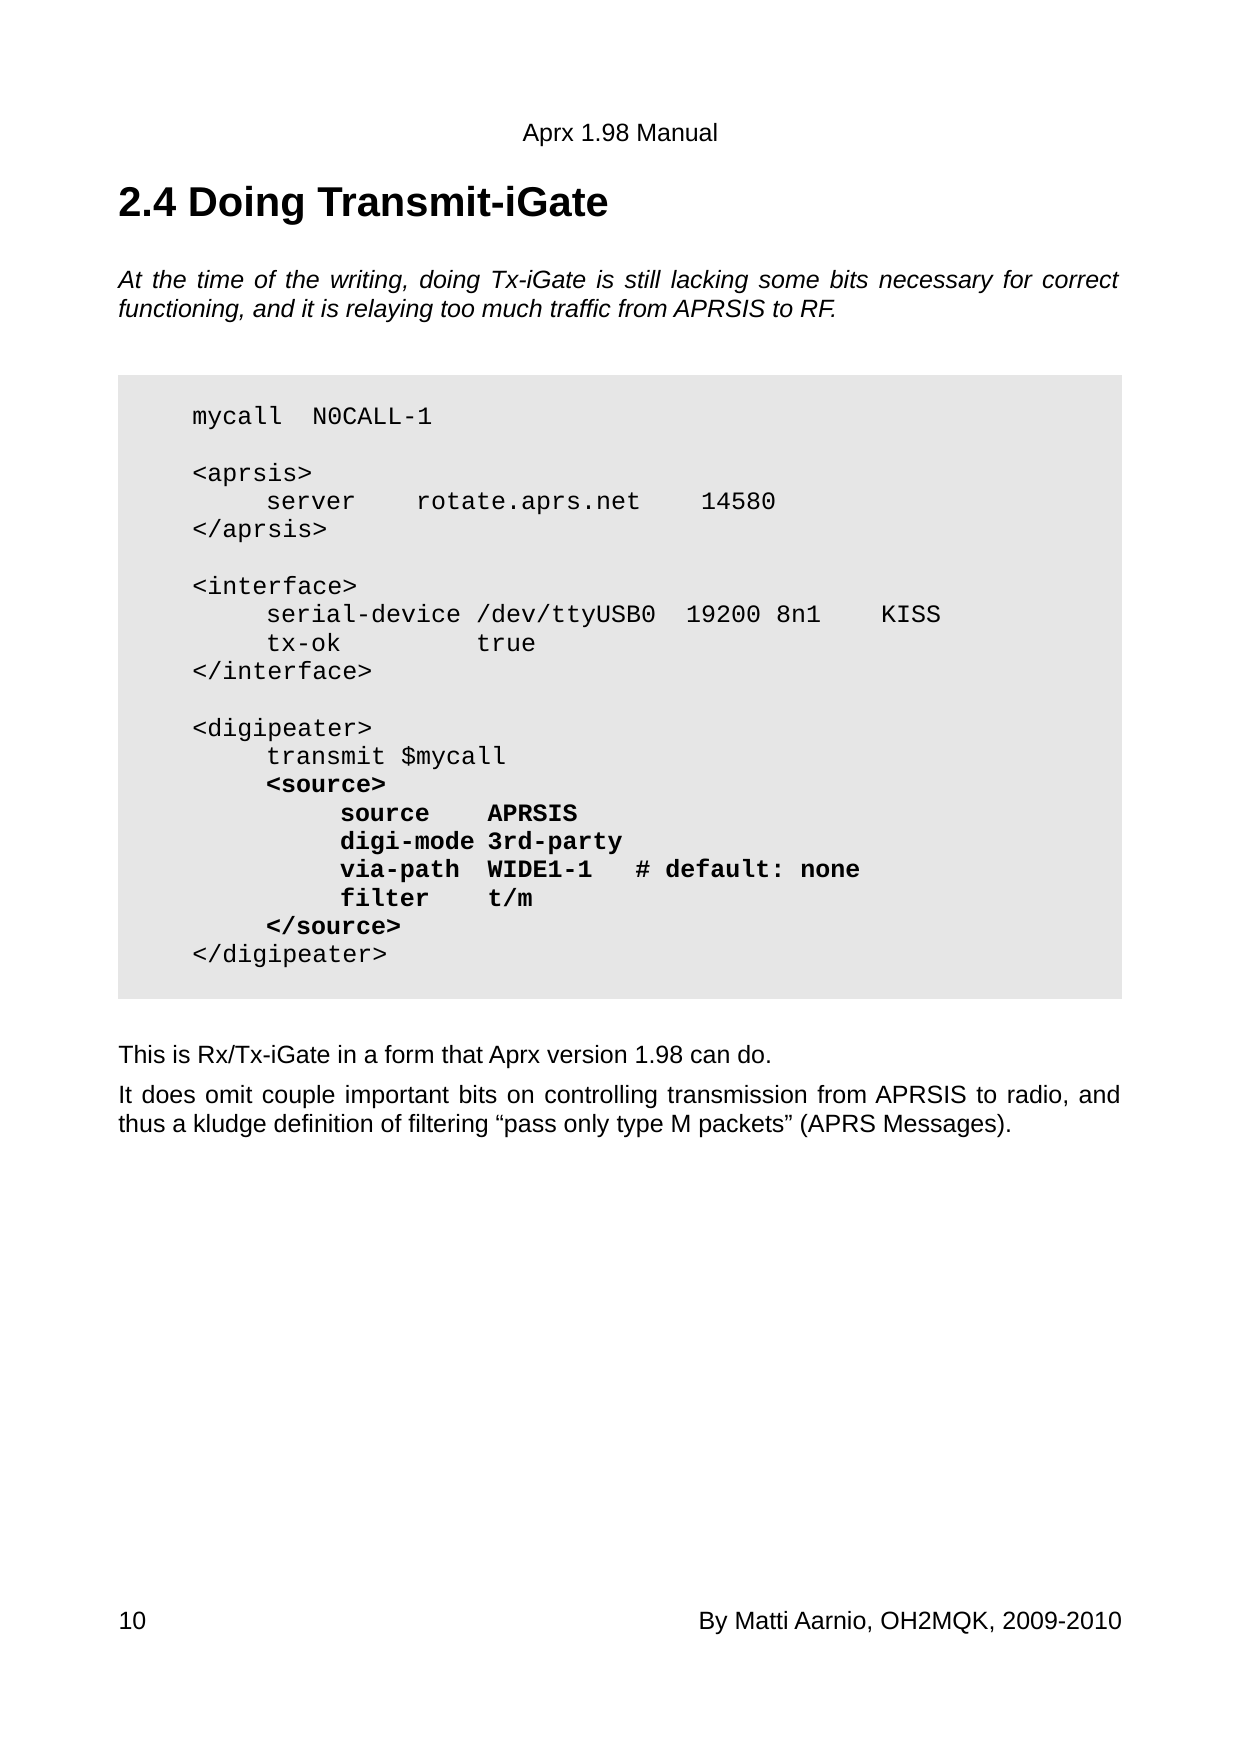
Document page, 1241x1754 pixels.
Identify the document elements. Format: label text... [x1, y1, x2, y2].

subtitle Doing Transmit-iGate [118, 177, 1122, 225]
text via-path WIDE1-1 # default: none [118, 857, 1122, 885]
text <aprsis> [118, 460, 1122, 489]
text </interface> [118, 659, 1122, 687]
text </aprsis> [118, 517, 1122, 545]
text digi-mode 3rd-party [118, 829, 1122, 857]
text mycall N0CALL-1 [118, 404, 1122, 432]
text This is Rx/Tx-iGate in a form that Aprx version 1.98 can do. [118, 1039, 1122, 1068]
text It does omit couple important bits on controlling transmission from APRSIS to radio, and thus a kludge definition of filtering “pass only type M packets” (APRS Messages). [118, 1080, 1122, 1138]
text <source> [118, 772, 1122, 800]
text source APRSIS [118, 800, 1122, 829]
text server rotate.aprs.net 14580 [118, 489, 1122, 517]
text filter t/m [118, 885, 1122, 914]
text <interface> [118, 574, 1122, 602]
text </source> [118, 914, 1122, 942]
text At the time of the writing, doing Tx-iGate is still lacking some bits necessary for correct functioning, and it is relaying too much traffic from APRSIS to RF. [118, 266, 1122, 323]
text tx-ok true [118, 630, 1122, 659]
text <digipeater> [118, 715, 1122, 744]
text serial-device /dev/ttyUSB0 19200 8n1 KISS [118, 602, 1122, 630]
text </digipeater> [118, 942, 1122, 970]
text transmit $mycall [118, 744, 1122, 772]
